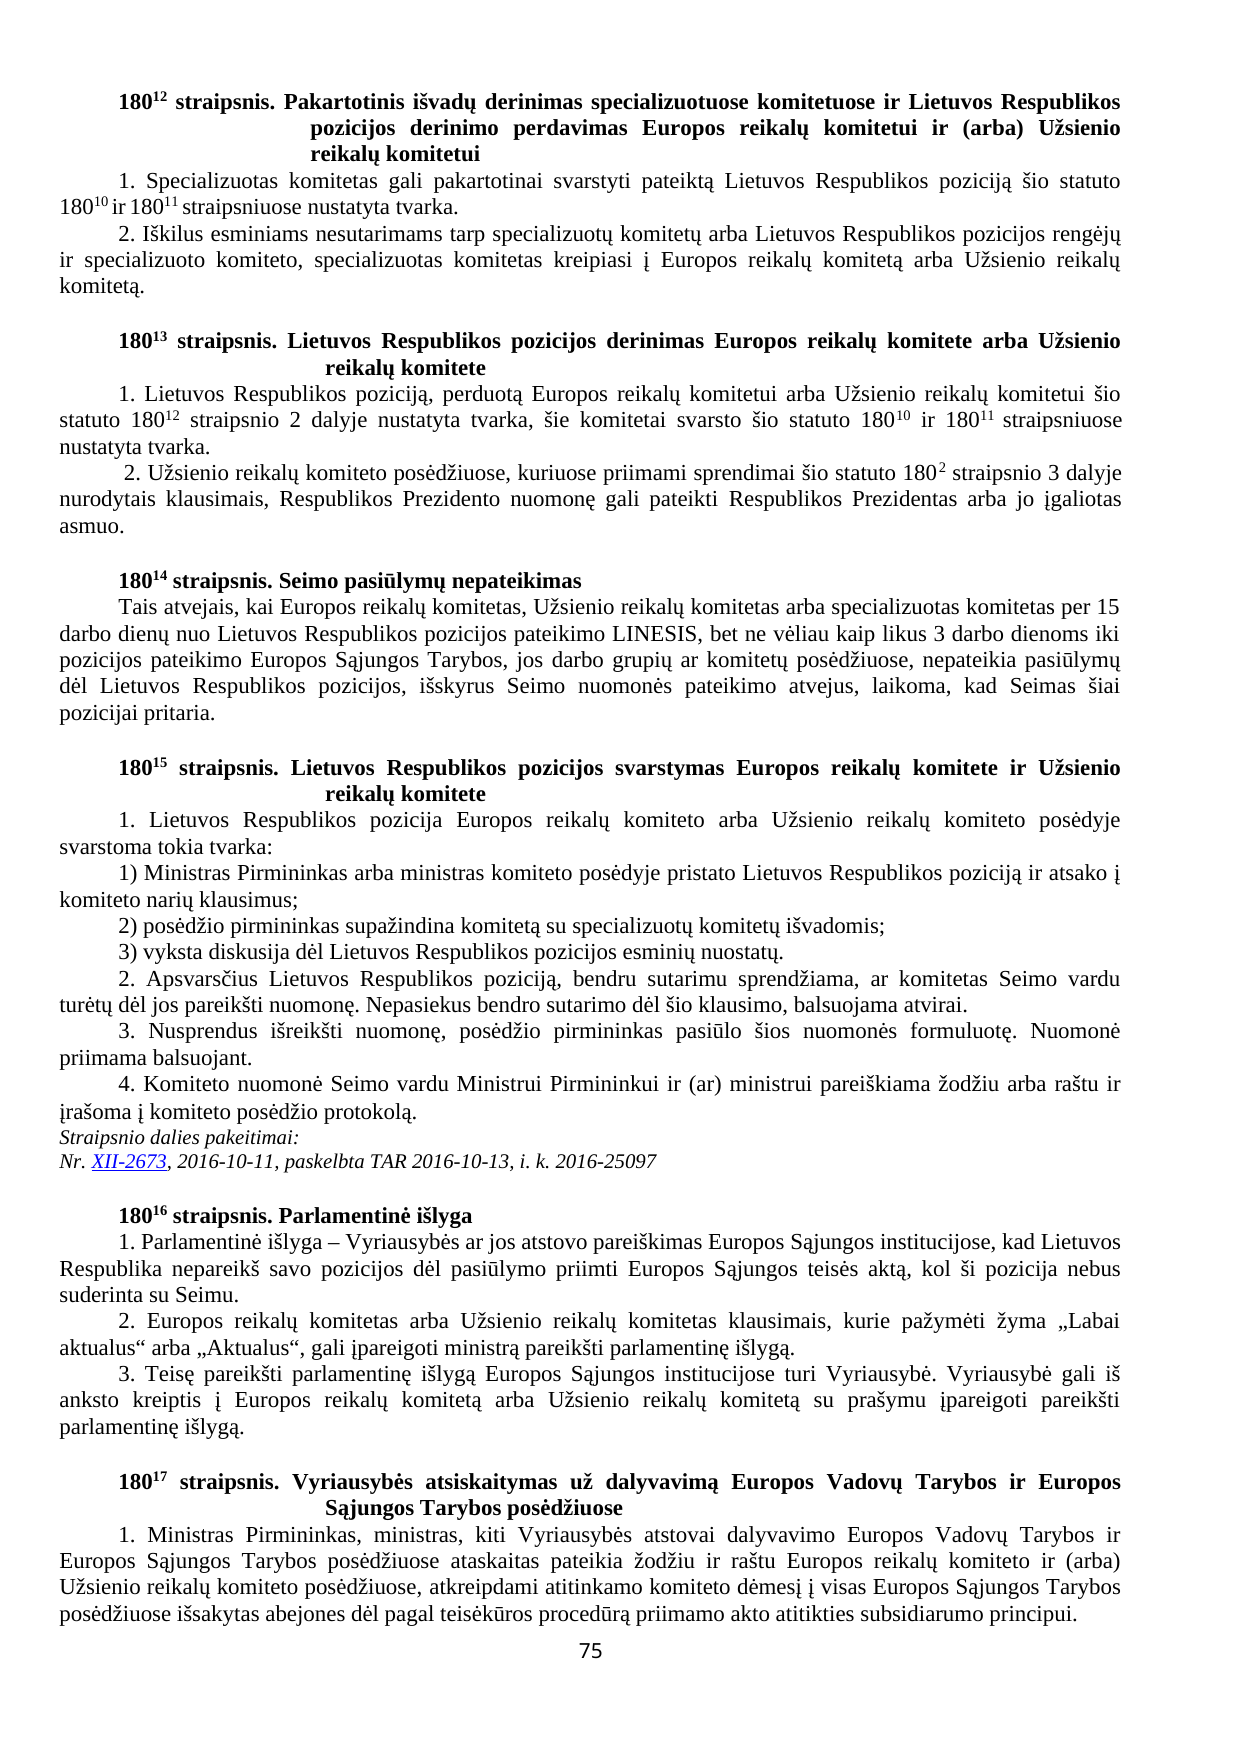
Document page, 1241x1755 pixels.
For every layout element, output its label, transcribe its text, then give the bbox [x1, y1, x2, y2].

text 1. Parlamentinė išlyga – Vyriausybės ar jos atstovo pareiškimas Europos Sąjungos institucijose, kad Lietuvos Respublika nepareikš savo pozicijos dėl pasiūlymo priimti Europos Sąjungos teisės aktą, kol ši pozicija nebus suderinta su Seimu. [59, 1228, 1122, 1307]
text 1. Specializuotas komitetas gali pakartotinai svarstyti pateiktą Lietuvos Respublikos poziciją šio statuto 18010 ir 18011 straipsniuose nustatyta tvarka. [59, 167, 1122, 219]
text 1. Lietuvos Respublikos pozicija Europos reikalų komiteto arba Užsienio reikalų komiteto posėdyje svarstoma tokia tvarka: [59, 807, 1122, 859]
text 2) posėdžio pirmininkas supažindina komitetą su specializuotų komitetų išvadomis; [59, 912, 1122, 938]
text 18014 straipsnis. Seimo pasiūlymų nepateikimas [59, 567, 1122, 593]
text Straipsnio dalies pakeitimai: [59, 1125, 1122, 1149]
text 3) vyksta diskusija dėl Lietuvos Respublikos pozicijos esminių nuostatų. [59, 938, 1122, 965]
text 3. Nusprendus išreikšti nuomonę, posėdžio pirmininkas pasiūlo šios nuomonės formuluotę. Nuomonė priimama balsuojant. [59, 1017, 1122, 1070]
text 1. Lietuvos Respublikos poziciją, perduotą Europos reikalų komitetui arba Užsienio reikalų komitetui šio statuto 18012 straipsnio 2 dalyje nustatyta tvarka, šie komitetai svarsto šio statuto 18010 ir 18011 straipsniuose nustatyta tvarka. [59, 380, 1122, 459]
text Nr. XII-2673, 2016-10-11, paskelbta TAR 2016-10-13, i. k. 2016-25097 [59, 1149, 1122, 1173]
text 18016 straipsnis. Parlamentinė išlyga [59, 1202, 1122, 1228]
text 18013 straipsnis. Lietuvos Respublikos pozicijos derinimas Europos reikalų komitete arba Užsienio reikalų komitete [118, 327, 1122, 380]
text 2. Iškilus esminiams nesutarimams tarp specializuotų komitetų arba Lietuvos Respublikos pozicijos rengėjų ir specializuoto komiteto, specializuotas komitetas kreipiasi į Europos reikalų komitetą arba Užsienio reikalų komitetą. [59, 219, 1122, 299]
text 3. Teisę pareikšti parlamentinę išlygą Europos Sąjungos institucijose turi Vyriausybė. Vyriausybė gali iš anksto kreiptis į Europos reikalų komitetą arba Užsienio reikalų komitetą su prašymu įpareigoti pareikšti parlamentinę išlygą. [59, 1360, 1122, 1439]
text 1. Ministras Pirmininkas, ministras, kiti Vyriausybės atstovai dalyvavimo Europos Vadovų Tarybos ir Europos Sąjungos Tarybos posėdžiuose ataskaitas pateikia žodžiu ir raštu Europos reikalų komiteto ir (arba) Užsienio reikalų komiteto posėdžiuose, atkreipdami atitinkamo komiteto dėmesį į visas Europos Sąjungos Tarybos posėdžiuose išsakytas abejones dėl pagal teisėkūros procedūrą priimamo akto atitikties subsidiarumo principui. [59, 1521, 1122, 1626]
text 2. Užsienio reikalų komiteto posėdžiuose, kuriuose priimami sprendimai šio statuto 1802 straipsnio 3 dalyje nurodytais klausimais, Respublikos Prezidento nuomonę gali pateikti Respublikos Prezidentas arba jo įgaliotas asmuo. [59, 459, 1122, 538]
text 2. Apsvarsčius Lietuvos Respublikos poziciją, bendru sutarimu sprendžiama, ar komitetas Seimo vardu turėtų dėl jos pareikšti nuomonę. Nepasiekus bendro sutarimo dėl šio klausimo, balsuojama atvirai. [59, 965, 1122, 1017]
text 18017 straipsnis. Vyriausybės atsiskaitymas už dalyvavimą Europos Vadovų Tarybos ir Europos Sąjungos Tarybos posėdžiuose [118, 1468, 1122, 1521]
text Tais atvejais, kai Europos reikalų komitetas, Užsienio reikalų komitetas arba specializuotas komitetas per 15 darbo dienų nuo Lietuvos Respublikos pozicijos pateikimo LINESIS, bet ne vėliau kaip likus 3 darbo dienoms iki pozicijos pateikimo Europos Sąjungos Tarybos, jos darbo grupių ar komitetų posėdžiuose, nepateikia pasiūlymų dėl Lietuvos Respublikos pozicijos, išskyrus Seimo nuomonės pateikimo atvejus, laikoma, kad Seimas šiai pozicijai pritaria. [59, 593, 1122, 725]
text 18015 straipsnis. Lietuvos Respublikos pozicijos svarstymas Europos reikalų komitete ir Užsienio reikalų komitete [118, 754, 1122, 807]
text 18012 straipsnis. Pakartotinis išvadų derinimas specializuotuose komitetuose ir Lietuvos Respublikos pozicijos derinimo perdavimas Europos reikalų komitetui ir (arba) Užsienio reikalų komitetui [118, 88, 1122, 167]
text 1) Ministras Pirmininkas arba ministras komiteto posėdyje pristato Lietuvos Respublikos poziciją ir atsako į komiteto narių klausimus; [59, 859, 1122, 912]
text 2. Europos reikalų komitetas arba Užsienio reikalų komitetas klausimais, kurie pažymėti žyma „Labai aktualus“ arba „Aktualus“, gali įpareigoti ministrą pareikšti parlamentinę išlygą. [59, 1307, 1122, 1360]
text 4. Komiteto nuomonė Seimo vardu Ministrui Pirmininkui ir (ar) ministrui pareiškiama žodžiu arba raštu ir įrašoma į komiteto posėdžio protokolą. [59, 1070, 1122, 1125]
